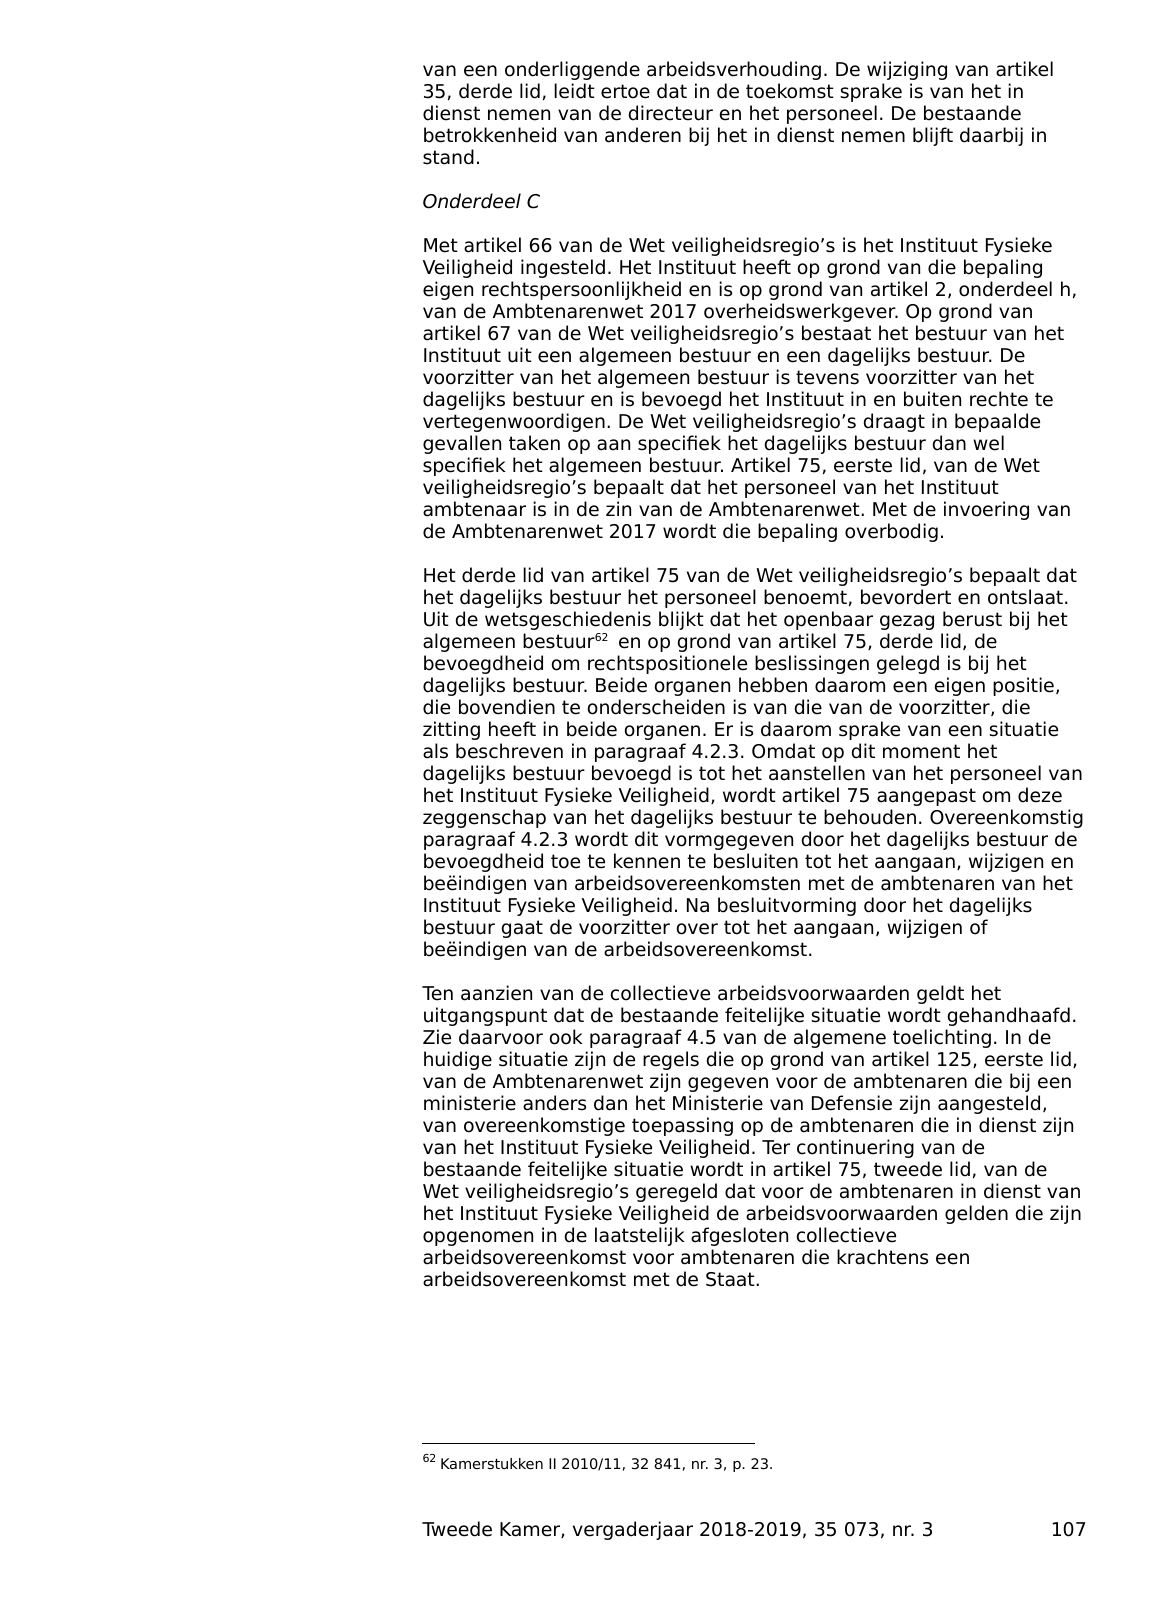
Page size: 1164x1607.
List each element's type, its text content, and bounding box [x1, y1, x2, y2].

text Met artikel 66 van de Wet veiligheidsregio’s is het Instituut Fysieke Veiligheid ingesteld. Het Instituut heeft op grond van die bepaling eigen rechtspersoonlijkheid en is op grond van artikel 2, onderdeel h, van de Ambtenarenwet 2017 overheidswerkgever. Op grond van artikel 67 van de Wet veiligheidsregio’s bestaat het bestuur van het Instituut uit een algemeen bestuur en een dagelijks bestuur. De voorzitter van het algemeen bestuur is tevens voorzitter van het dagelijks bestuur en is bevoegd het Instituut in en buiten rechte te vertegenwoordigen. De Wet veiligheidsregio’s draagt in bepaalde gevallen taken op aan specifiek het dagelijks bestuur dan wel specifiek het algemeen bestuur. Artikel 75, eerste lid, van de Wet veiligheidsregio’s bepaalt dat het personeel van het Instituut ambtenaar is in de zin van de Ambtenarenwet. Met de invoering van de Ambtenarenwet 2017 wordt die bepaling overbodig. [422, 235, 1087, 543]
text Het derde lid van artikel 75 van de Wet veiligheidsregio’s bepaalt dat het dagelijks bestuur het personeel benoemt, bevordert en ontslaat. Uit de wetsgeschiedenis blijkt dat het openbaar gezag berust bij het algemeen bestuur en op grond van artikel 75, derde lid, de bevoegdheid om rechtspositionele beslissingen gelegd is bij het dagelijks bestuur. Beide organen hebben daarom een eigen positie, die bovendien te onderscheiden is van die van de voorzitter, die zitting heeft in beide organen. Er is daarom sprake van een situatie als beschreven in paragraaf 4.2.3. Omdat op dit moment het dagelijks bestuur bevoegd is tot het aanstellen van het personeel van het Instituut Fysieke Veiligheid, wordt artikel 75 aangepast om deze zeggenschap van het dagelijks bestuur te behouden. Overeenkomstig paragraaf 4.2.3 wordt dit vormgegeven door het dagelijks bestuur de bevoegdheid toe te kennen te besluiten tot het aangaan, wijzigen en beëindigen van arbeidsovereenkomsten met de ambtenaren van het Instituut Fysieke Veiligheid. Na besluitvorming door het dagelijks bestuur gaat de voorzitter over tot het aangaan, wijzigen of beëindigen van de arbeidsovereenkomst. [422, 565, 1087, 961]
text van een onderliggende arbeidsverhouding. De wijziging van artikel 35, derde lid, leidt ertoe dat in de toekomst sprake is van het in dienst nemen van de directeur en het personeel. De bestaande betrokkenheid van anderen bij het in dienst nemen blijft daarbij in stand. [422, 59, 1087, 169]
text Kamerstukken II 2010/11, 32 841, nr. 3, p. 23. [422, 1452, 1087, 1474]
subtitle Onderdeel C [422, 191, 1087, 213]
text Ten aanzien van de collectieve arbeidsvoorwaarden geldt het uitgangspunt dat de bestaande feitelijke situatie wordt gehandhaafd. Zie daarvoor ook paragraaf 4.5 van de algemene toelichting. In de huidige situatie zijn de regels die op grond van artikel 125, eerste lid, van de Ambtenarenwet zijn gegeven voor de ambtenaren die bij een ministerie anders dan het Ministerie van Defensie zijn aangesteld, van overeenkomstige toepassing op de ambtenaren die in dienst zijn van het Instituut Fysieke Veiligheid. Ter continuering van de bestaande feitelijke situatie wordt in artikel 75, tweede lid, van de Wet veiligheidsregio’s geregeld dat voor de ambtenaren in dienst van het Instituut Fysieke Veiligheid de arbeidsvoorwaarden gelden die zijn opgenomen in de laatstelijk afgesloten collectieve arbeidsovereenkomst voor ambtenaren die krachtens een arbeidsovereenkomst met de Staat. [422, 983, 1087, 1291]
